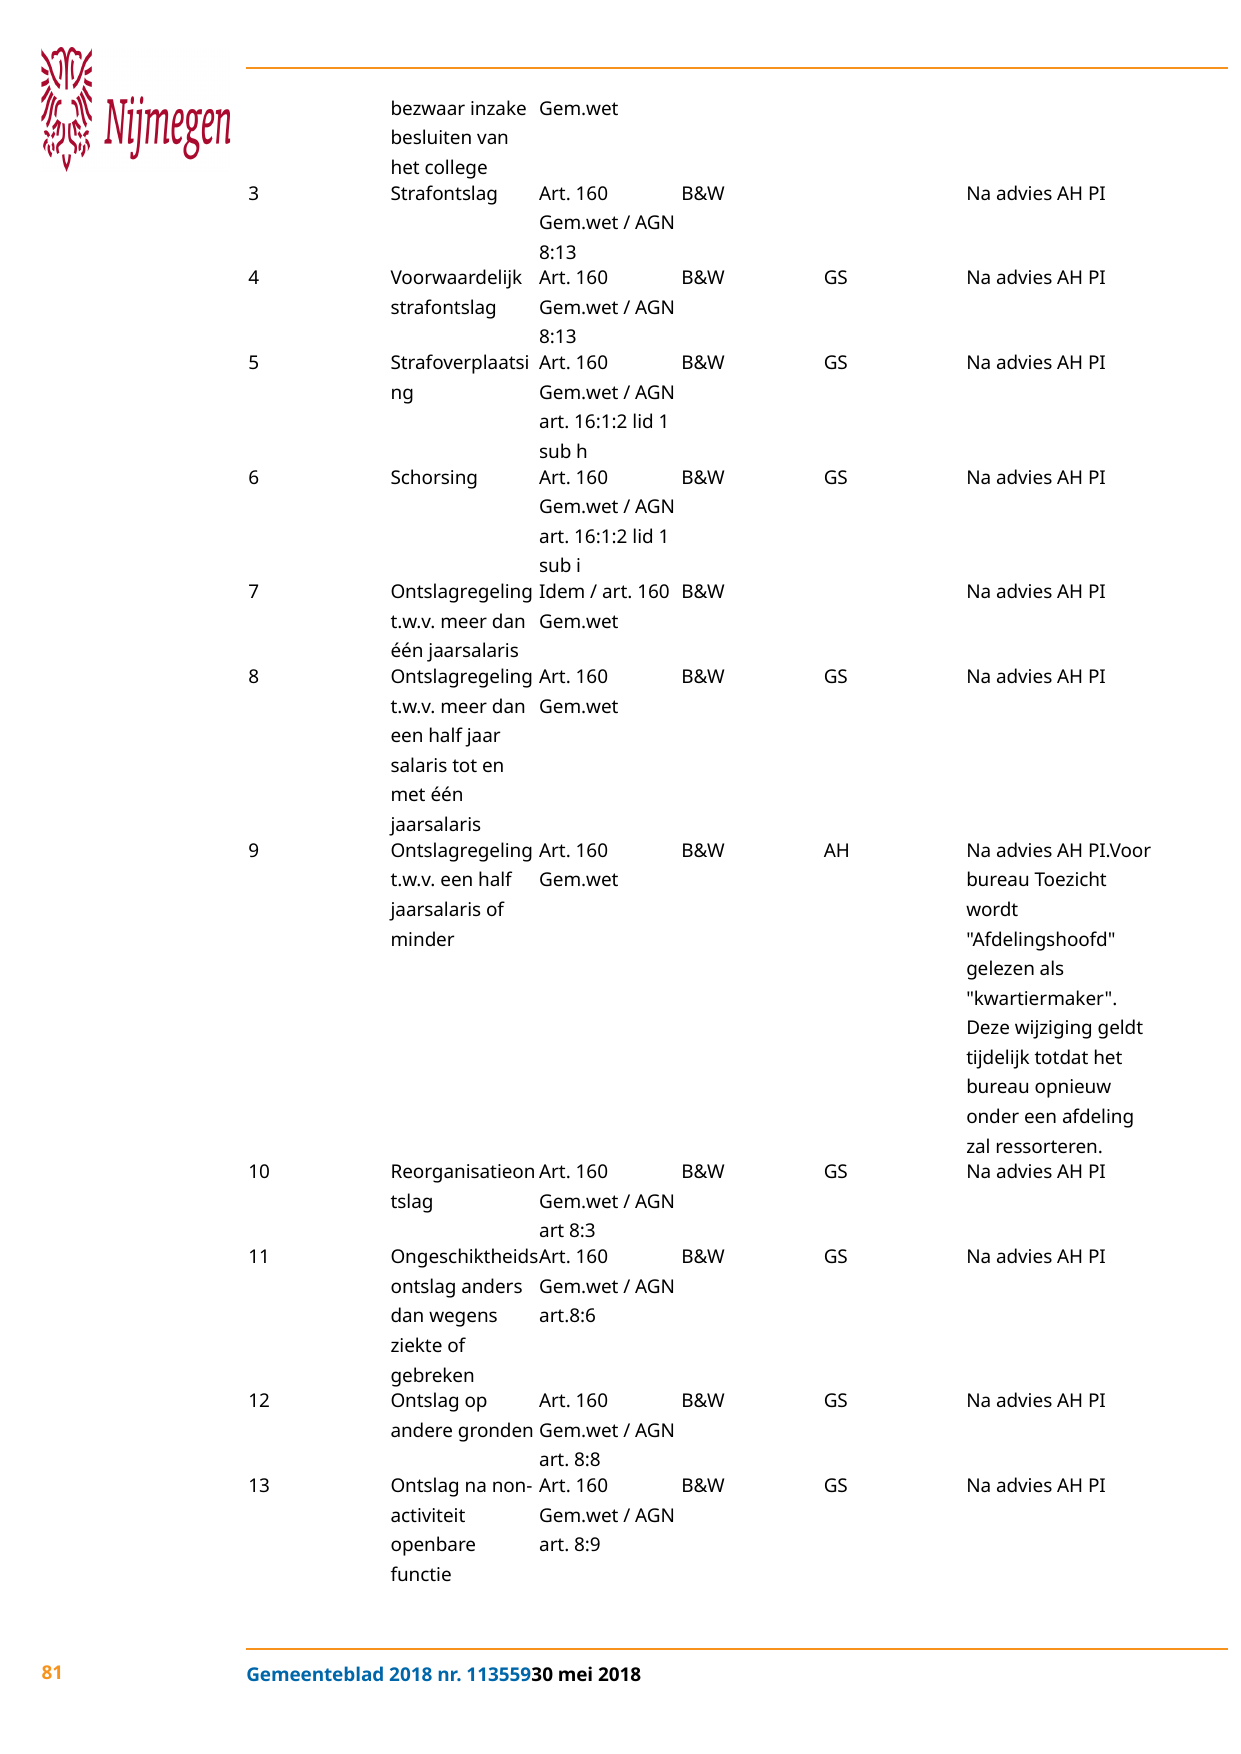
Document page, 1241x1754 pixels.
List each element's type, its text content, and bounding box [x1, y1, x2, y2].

table_cell Art. 160 Gem.wet / AGN art. 16:1:2 lid 1 sub h [539, 350, 681, 464]
table_cell B&W [681, 350, 823, 464]
table_cell Ontslag op andere gronden [390, 1388, 539, 1472]
table_cell Art. 160 Gem.wet / AGN 8:13 [539, 265, 681, 349]
table_cell Idem / art. 160 Gem.wet [539, 579, 681, 663]
table_cell 10 [248, 1159, 390, 1243]
table_cell Na advies AH PI [966, 1244, 1152, 1387]
table_cell B&W [681, 1473, 823, 1587]
table_cell 8 [248, 663, 390, 837]
table_cell Na advies AH PI [966, 180, 1152, 264]
table_cell [824, 180, 966, 264]
table_cell Voorwaardelijk strafontslag [390, 265, 539, 349]
table_cell 7 [248, 579, 390, 663]
table_cell [824, 579, 966, 663]
table_cell Ontslag na non-activiteit openbare functie [390, 1473, 539, 1587]
table_cell B&W [681, 1159, 823, 1243]
table_cell Art. 160 Gem.wet / AGN art.8:6 [539, 1244, 681, 1387]
table_cell 5 [248, 350, 390, 464]
table_cell Na advies AH PI [966, 350, 1152, 464]
table_cell 6 [248, 464, 390, 578]
table_cell Na advies AH PI.Voor bureau Toezicht wordt "Afdelingshoofd" gelezen als "kwartiermaker". Deze wijziging geldt tijdelijk totdat het bureau opnieuw onder een afdeling zal ressorteren. [966, 837, 1152, 1158]
table_cell Schorsing [390, 464, 539, 578]
table_cell Na advies AH PI [966, 464, 1152, 578]
picture [41, 47, 231, 172]
table_cell GS [824, 350, 966, 464]
table_cell Art. 160 Gem.wet / AGN 8:13 [539, 180, 681, 264]
table_cell Gem.wet [539, 95, 681, 180]
table_cell B&W [681, 663, 823, 837]
table_cell B&W [681, 1388, 823, 1472]
table_cell Art. 160 Gem.wet / AGN art. 16:1:2 lid 1 sub i [539, 464, 681, 578]
table_cell B&W [681, 464, 823, 578]
table_cell [248, 95, 390, 180]
table_cell [966, 95, 1152, 180]
table_cell B&W [681, 1244, 823, 1387]
table_cell Art. 160 Gem.wet / AGN art 8:3 [539, 1159, 681, 1243]
table_cell Art. 160 Gem.wet [539, 837, 681, 1158]
table_cell 13 [248, 1473, 390, 1587]
table_cell B&W [681, 837, 823, 1158]
table_cell Na advies AH PI [966, 579, 1152, 663]
table_cell 12 [248, 1388, 390, 1472]
table_cell 9 [248, 837, 390, 1158]
table_cell Art. 160 Gem.wet [539, 663, 681, 837]
table_cell Na advies AH PI [966, 663, 1152, 837]
table_cell 11 [248, 1244, 390, 1387]
table_cell [681, 95, 823, 180]
table_cell Ontslagregeling t.w.v. meer dan een half jaar salaris tot en met één jaarsalaris [390, 663, 539, 837]
table_cell [824, 95, 966, 180]
table_cell B&W [681, 579, 823, 663]
table_cell Ontslagregeling t.w.v. een half jaarsalaris of minder [390, 837, 539, 1158]
table_cell Na advies AH PI [966, 1159, 1152, 1243]
table_cell Strafontslag [390, 180, 539, 264]
table_cell Na advies AH PI [966, 1388, 1152, 1472]
table_cell GS [824, 464, 966, 578]
table_cell Art. 160 Gem.wet / AGN art. 8:8 [539, 1388, 681, 1472]
table_cell Ongeschiktheidsontslag anders dan wegens ziekte of gebreken [390, 1244, 539, 1387]
table_cell B&W [681, 265, 823, 349]
table_cell 3 [248, 180, 390, 264]
table_cell GS [824, 1388, 966, 1472]
table_cell Art. 160 Gem.wet / AGN art. 8:9 [539, 1473, 681, 1587]
table_cell GS [824, 1244, 966, 1387]
table_cell GS [824, 663, 966, 837]
table_cell AH [824, 837, 966, 1158]
table_cell Reorganisatieontslag [390, 1159, 539, 1243]
table_cell GS [824, 1159, 966, 1243]
table_cell Na advies AH PI [966, 1473, 1152, 1587]
table_cell Na advies AH PI [966, 265, 1152, 349]
table_cell Ontslagregeling t.w.v. meer dan één jaarsalaris [390, 579, 539, 663]
table_cell B&W [681, 180, 823, 264]
table_cell 4 [248, 265, 390, 349]
table_cell Strafoverplaatsing [390, 350, 539, 464]
table_cell GS [824, 265, 966, 349]
table_cell GS [824, 1473, 966, 1587]
table_cell bezwaar inzake besluiten van het college [390, 95, 539, 180]
